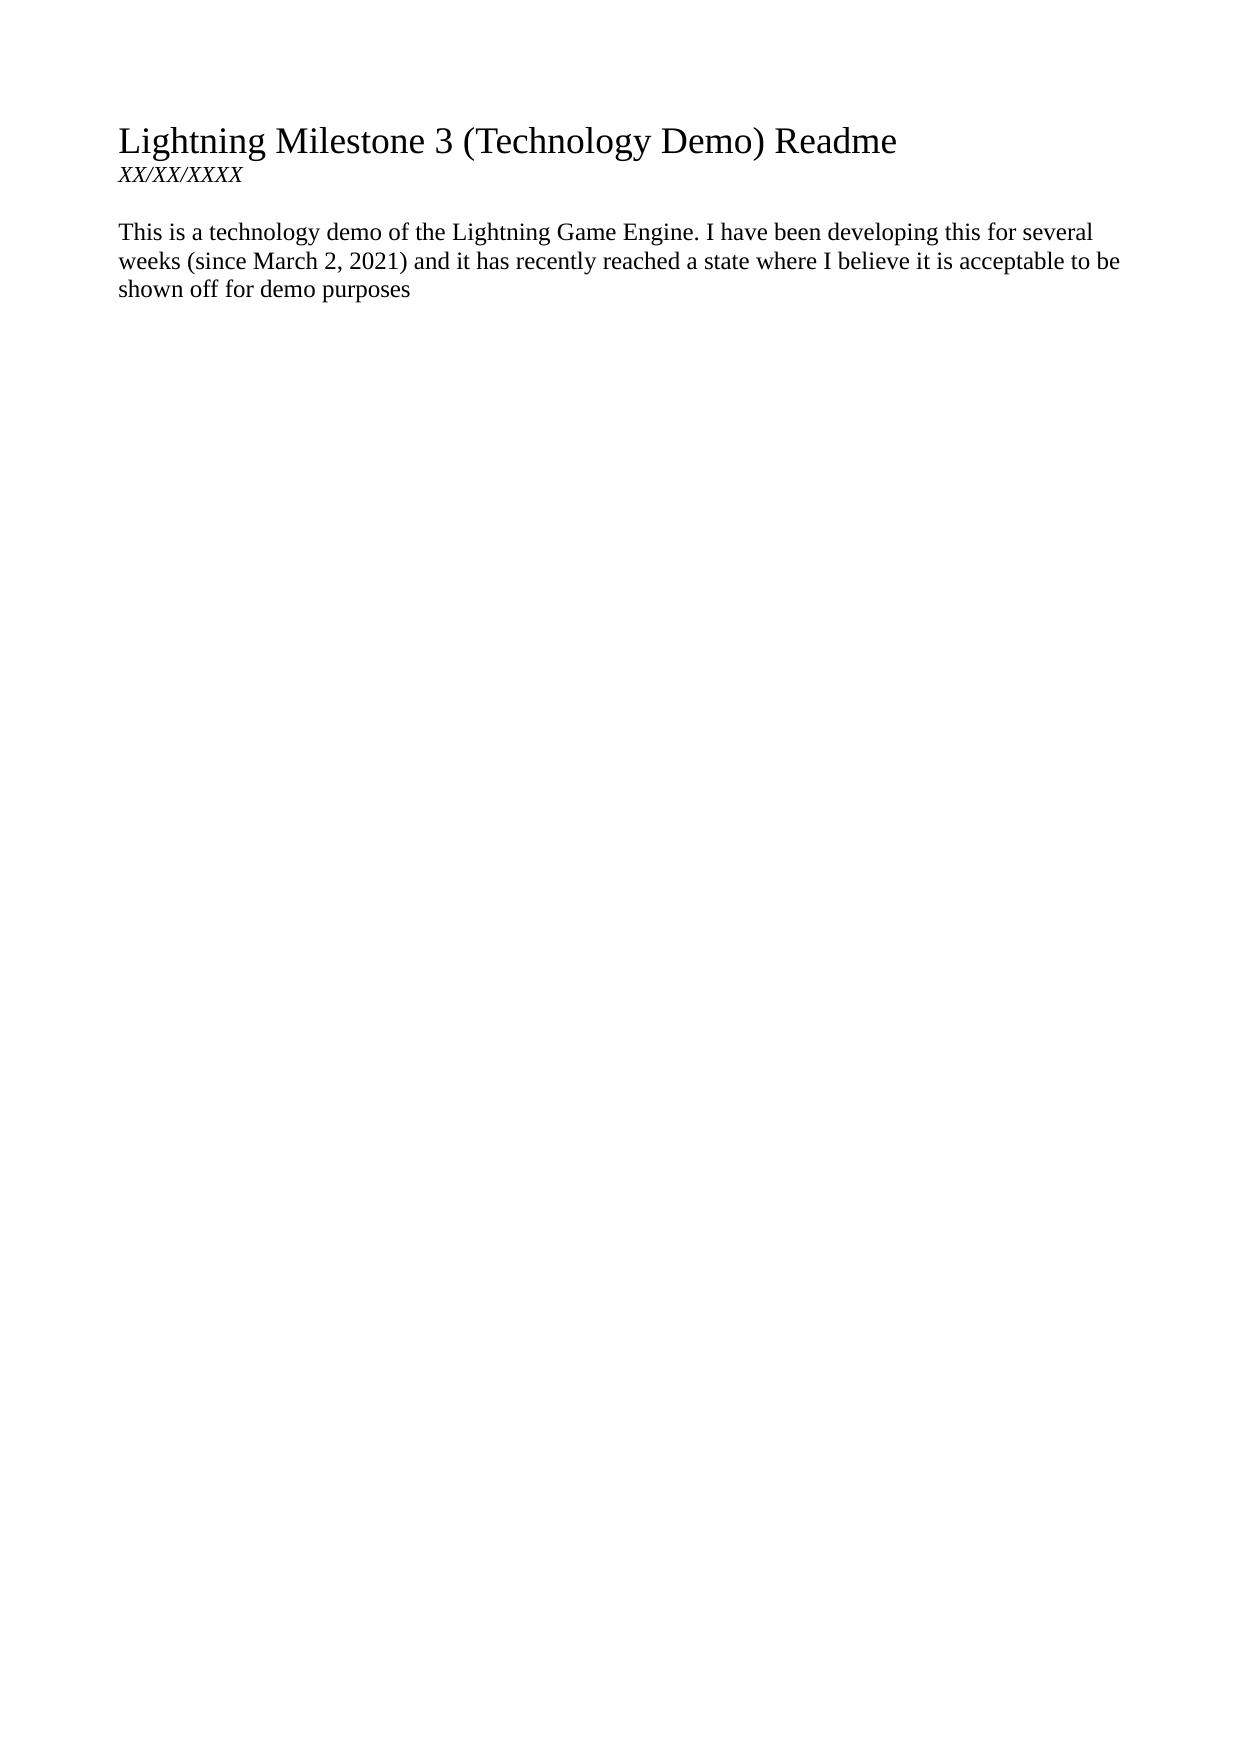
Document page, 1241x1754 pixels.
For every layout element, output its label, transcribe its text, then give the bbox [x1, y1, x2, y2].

text This is a technology demo of the Lightning Game Engine. I have been developing this for several weeks (since March 2, 2021) and it has recently reached a state where I believe it is acceptable to be shown off for demo purposes [118, 217, 1122, 303]
